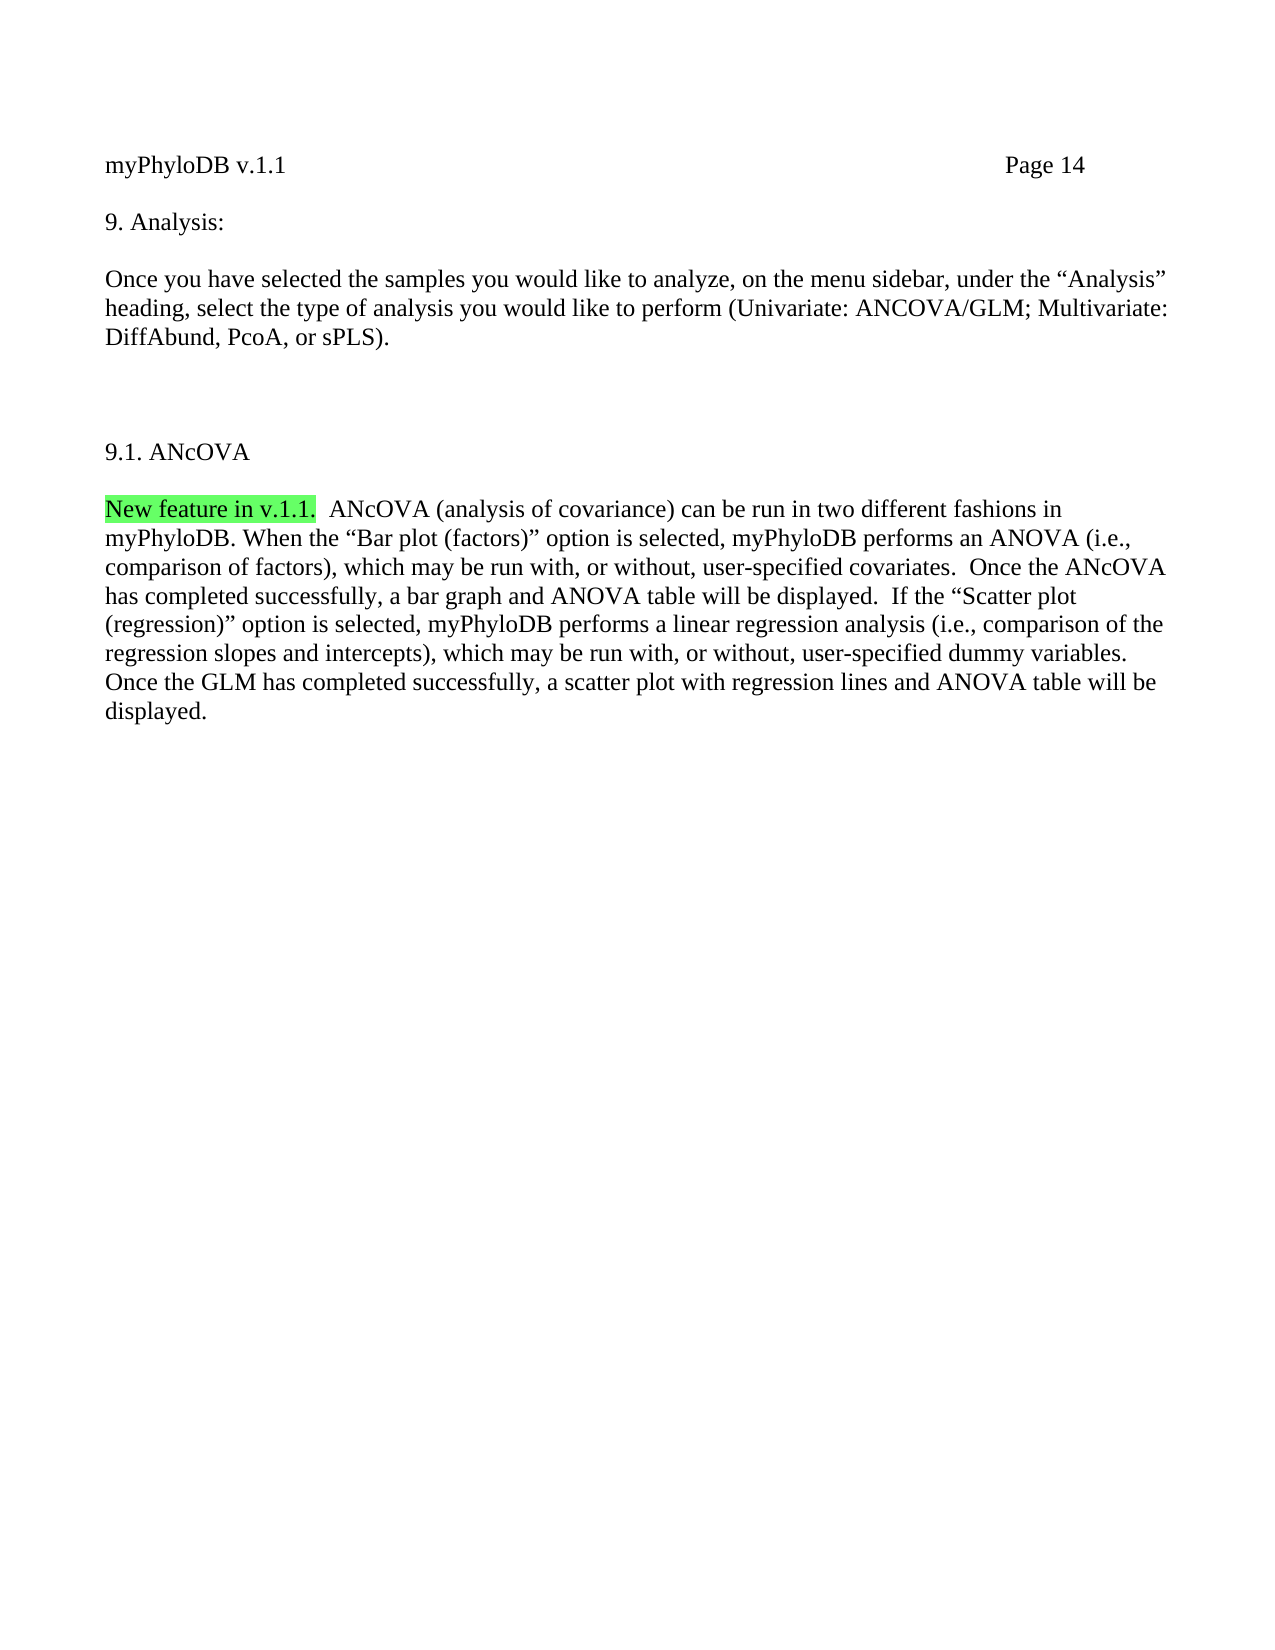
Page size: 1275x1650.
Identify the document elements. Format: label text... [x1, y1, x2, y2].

text New feature in v.1.1. ANcOVA (analysis of covariance) can be run in two different fashions in myPhyloDB. When the “Bar plot (factors)” option is selected, myPhyloDB performs an ANOVA (i.e., comparison of factors), which may be run with, or without, user-specified covariates. Once the ANcOVA has completed successfully, a bar graph and ANOVA table will be displayed. If the “Scatter plot (regression)” option is selected, myPhyloDB performs a linear regression analysis (i.e., comparison of the regression slopes and intercepts), which may be run with, or without, user-specified dummy variables. Once the GLM has completed successfully, a scatter plot with regression lines and ANOVA table will be displayed. [105, 494, 1170, 724]
text 9. Analysis: [105, 207, 1170, 236]
text 9.1. ANcOVA [105, 437, 1170, 466]
text Once you have selected the samples you would like to analyze, on the menu sidebar, under the “Analysis” heading, select the type of analysis you would like to perform (Univariate: ANCOVA/GLM; Multivariate: DiffAbund, PcoA, or sPLS). [105, 264, 1170, 351]
